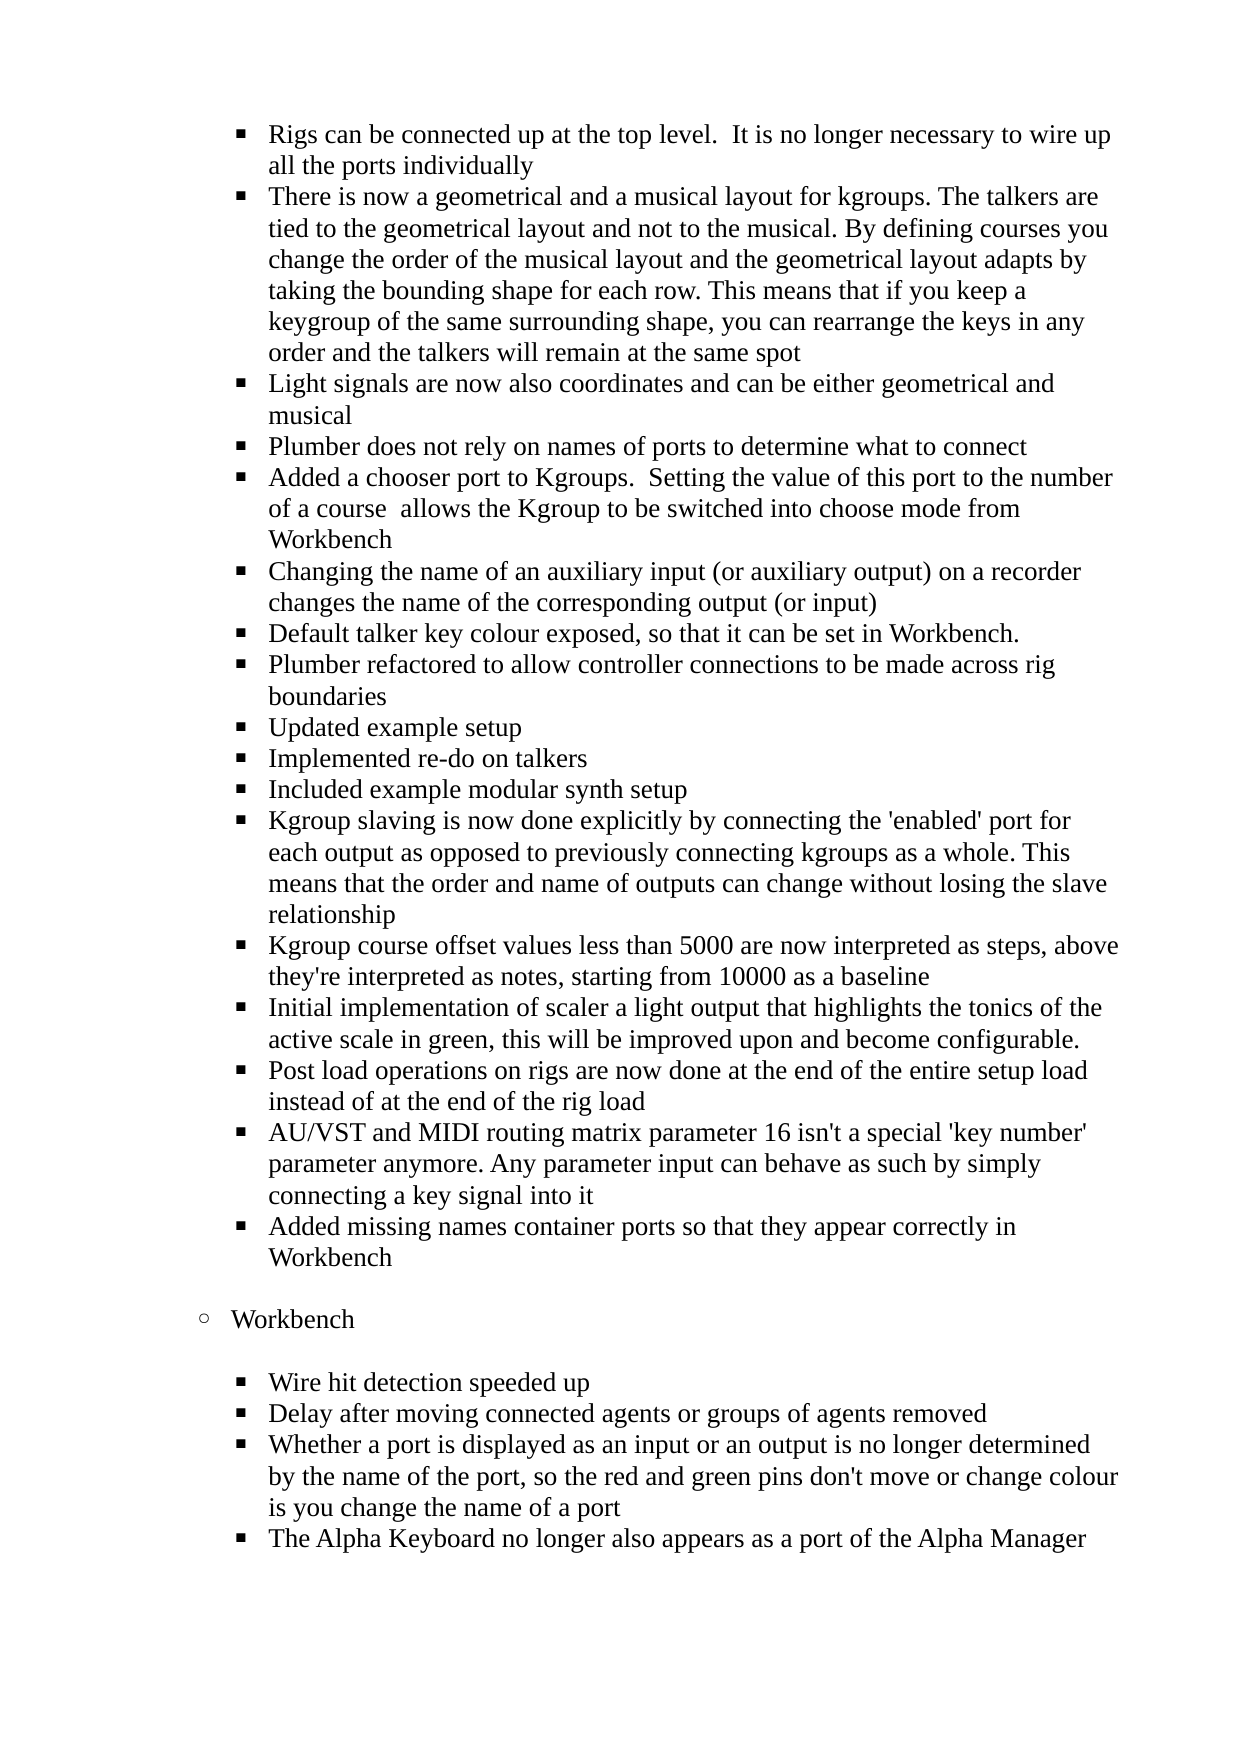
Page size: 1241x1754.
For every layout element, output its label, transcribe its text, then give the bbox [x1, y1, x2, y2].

list Kgroup course offset values less than 5000 are now interpreted as steps, above they're interpreted as notes, starting from 10000 as a baseline [231, 929, 1122, 992]
list Implemented re-do on talkers [231, 742, 1122, 773]
list Plumber does not rely on names of ports to determine what to connect [231, 430, 1122, 461]
list There is now a geometrical and a musical layout for kgroups. The talkers are tied to the geometrical layout and not to the musical. By defining courses you change the order of the musical layout and the geometrical layout adapts by taking the bounding shape for each row. This means that if you keep a keygroup of the same surrounding shape, you can rearrange the keys in any order and the talkers will remain at the same spot [231, 181, 1122, 367]
list Added missing names container ports so that they appear correctly in Workbench [231, 1210, 1122, 1272]
list Light signals are now also coordinates and can be either geometrical and musical [231, 367, 1122, 430]
list The Alpha Keyboard no longer also appears as a port of the Alpha Manager [231, 1522, 1122, 1553]
list Updated example setup [231, 711, 1122, 742]
list Delay after moving connected agents or groups of agents removed [231, 1397, 1122, 1428]
list Rigs can be connected up at the top level. It is no longer necessary to wire up all the ports individually [231, 118, 1122, 181]
list Default talker key colour exposed, so that it can be set in Workbench. [231, 617, 1122, 648]
list Initial implementation of scaler a light output that highlights the tonics of the active scale in green, this will be improved upon and become configurable. [231, 992, 1122, 1054]
list Added a chooser port to Kgroups. Setting the value of this port to the number of a course allows the Kgroup to be switched into choose mode from Workbench [231, 461, 1122, 555]
list Plumber refactored to allow controller connections to be made across rig boundaries [231, 648, 1122, 711]
list Workbench [193, 1303, 1122, 1335]
list Post load operations on rigs are now done at the end of the entire setup load instead of at the end of the rig load [231, 1054, 1122, 1116]
list Included example modular synth setup [231, 773, 1122, 804]
list Changing the name of an auxiliary input (or auxiliary output) on a recorder changes the name of the corresponding output (or input) [231, 555, 1122, 617]
list Kgroup slaving is now done explicitly by connecting the 'enabled' port for each output as opposed to previously connecting kgroups as a whole. This means that the order and name of outputs can change without losing the slave relationship [231, 804, 1122, 929]
list Wire hit detection speeded up [231, 1366, 1122, 1397]
list Whether a port is displayed as an input or an output is no longer determined by the name of the port, so the red and green pins don't move or change colour is you change the name of a port [231, 1428, 1122, 1522]
list AU/VST and MIDI routing matrix parameter 16 isn't a special 'key number' parameter anymore. Any parameter input can behave as such by simply connecting a key signal into it [231, 1116, 1122, 1210]
